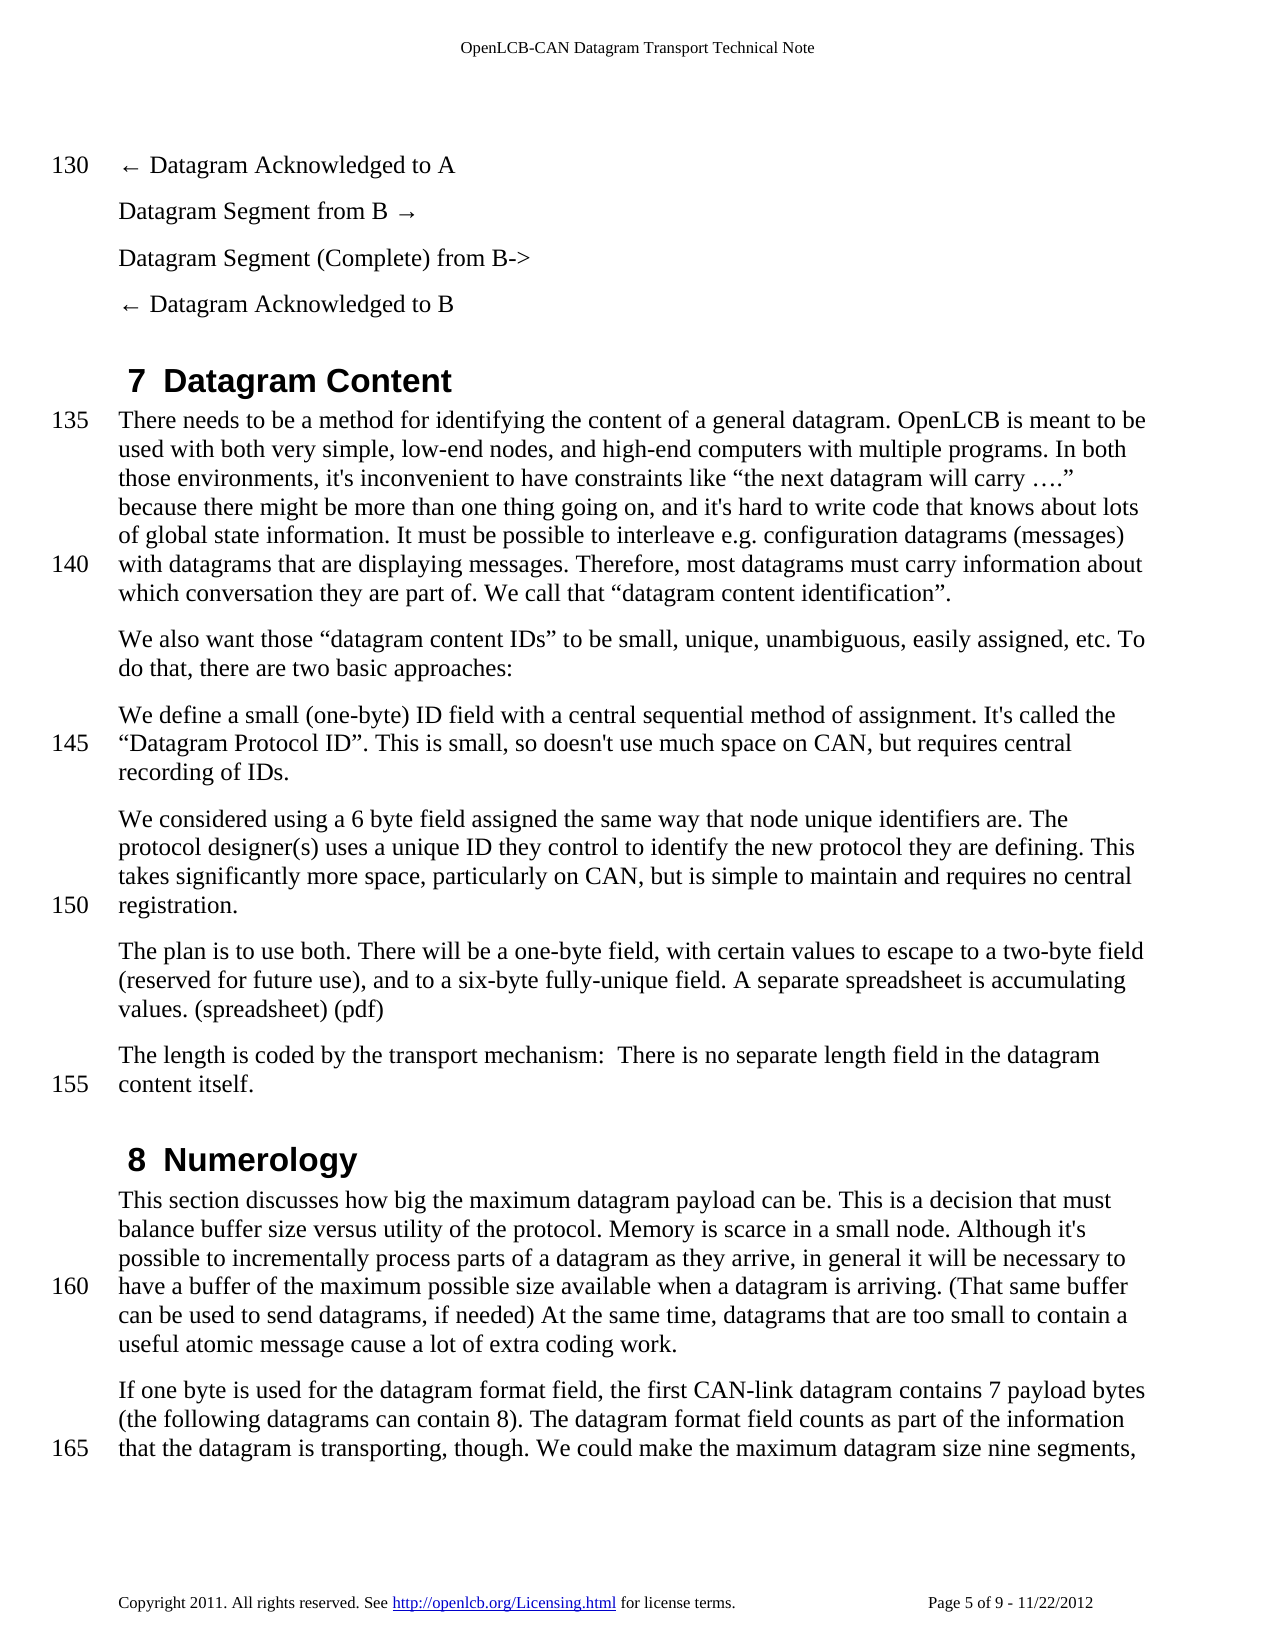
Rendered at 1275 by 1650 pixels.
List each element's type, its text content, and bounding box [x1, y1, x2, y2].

subtitle Numerology [118, 1141, 1157, 1179]
text Datagram Segment from B → [118, 196, 1157, 225]
subtitle Datagram Content [118, 361, 1157, 399]
text The length is coded by the transport mechanism: There is no separate length field in the datagram content itself. [118, 1040, 1157, 1098]
text We define a small (one-byte) ID field with a central sequential method of assignment. It's called the “Datagram Protocol ID”. This is small, so doesn't use much space on CAN, but requires central recording of IDs. [118, 700, 1157, 786]
text The plan is to use both. There will be a one-byte field, with certain values to escape to a two-byte field (reserved for future use), and to a six-byte fully-unique field. A separate spreadsheet is accumulating values. (spreadsheet) (pdf) [118, 936, 1157, 1023]
text Datagram Segment (Complete) from B-> [118, 243, 1157, 272]
text We considered using a 6 byte field assigned the same way that node unique identifiers are. The protocol designer(s) uses a unique ID they control to identify the new protocol they are defining. This takes significantly more space, particularly on CAN, but is simple to maintain and requires no central registration. [118, 804, 1157, 919]
text We also want those “datagram content IDs” to be small, unique, unambiguous, easily assigned, etc. To do that, there are two basic approaches: [118, 624, 1157, 682]
text ← Datagram Acknowledged to B [118, 289, 1157, 318]
text ← Datagram Acknowledged to A [118, 150, 1157, 179]
text If one byte is used for the datagram format field, the first CAN-link datagram contains 7 payload bytes (the following datagrams can contain 8). The datagram format field counts as part of the information that the datagram is transporting, though. We could make the maximum datagram size nine segments, [118, 1375, 1157, 1462]
text There needs to be a method for identifying the content of a general datagram. OpenLCB is meant to be used with both very simple, low-end nodes, and high-end computers with multiple programs. In both those environments, it's inconvenient to have constraints like “the next datagram will carry ….” because there might be more than one thing going on, and it's hard to write code that knows about lots of global state information. It must be possible to interleave e.g. configuration datagrams (messages) with datagrams that are displaying messages. Therefore, most datagrams must carry information about which conversation they are part of. We call that “datagram content identification”. [118, 406, 1157, 607]
text This section discusses how big the maximum datagram payload can be. This is a decision that must balance buffer size versus utility of the protocol. Memory is scarce in a small node. Although it's possible to incrementally process parts of a datagram as they arrive, in general it will be necessary to have a buffer of the maximum possible size available when a datagram is arriving. (That same buffer can be used to send datagrams, if needed) At the same time, datagrams that are too small to contain a useful atomic message cause a lot of extra coding work. [118, 1185, 1157, 1358]
